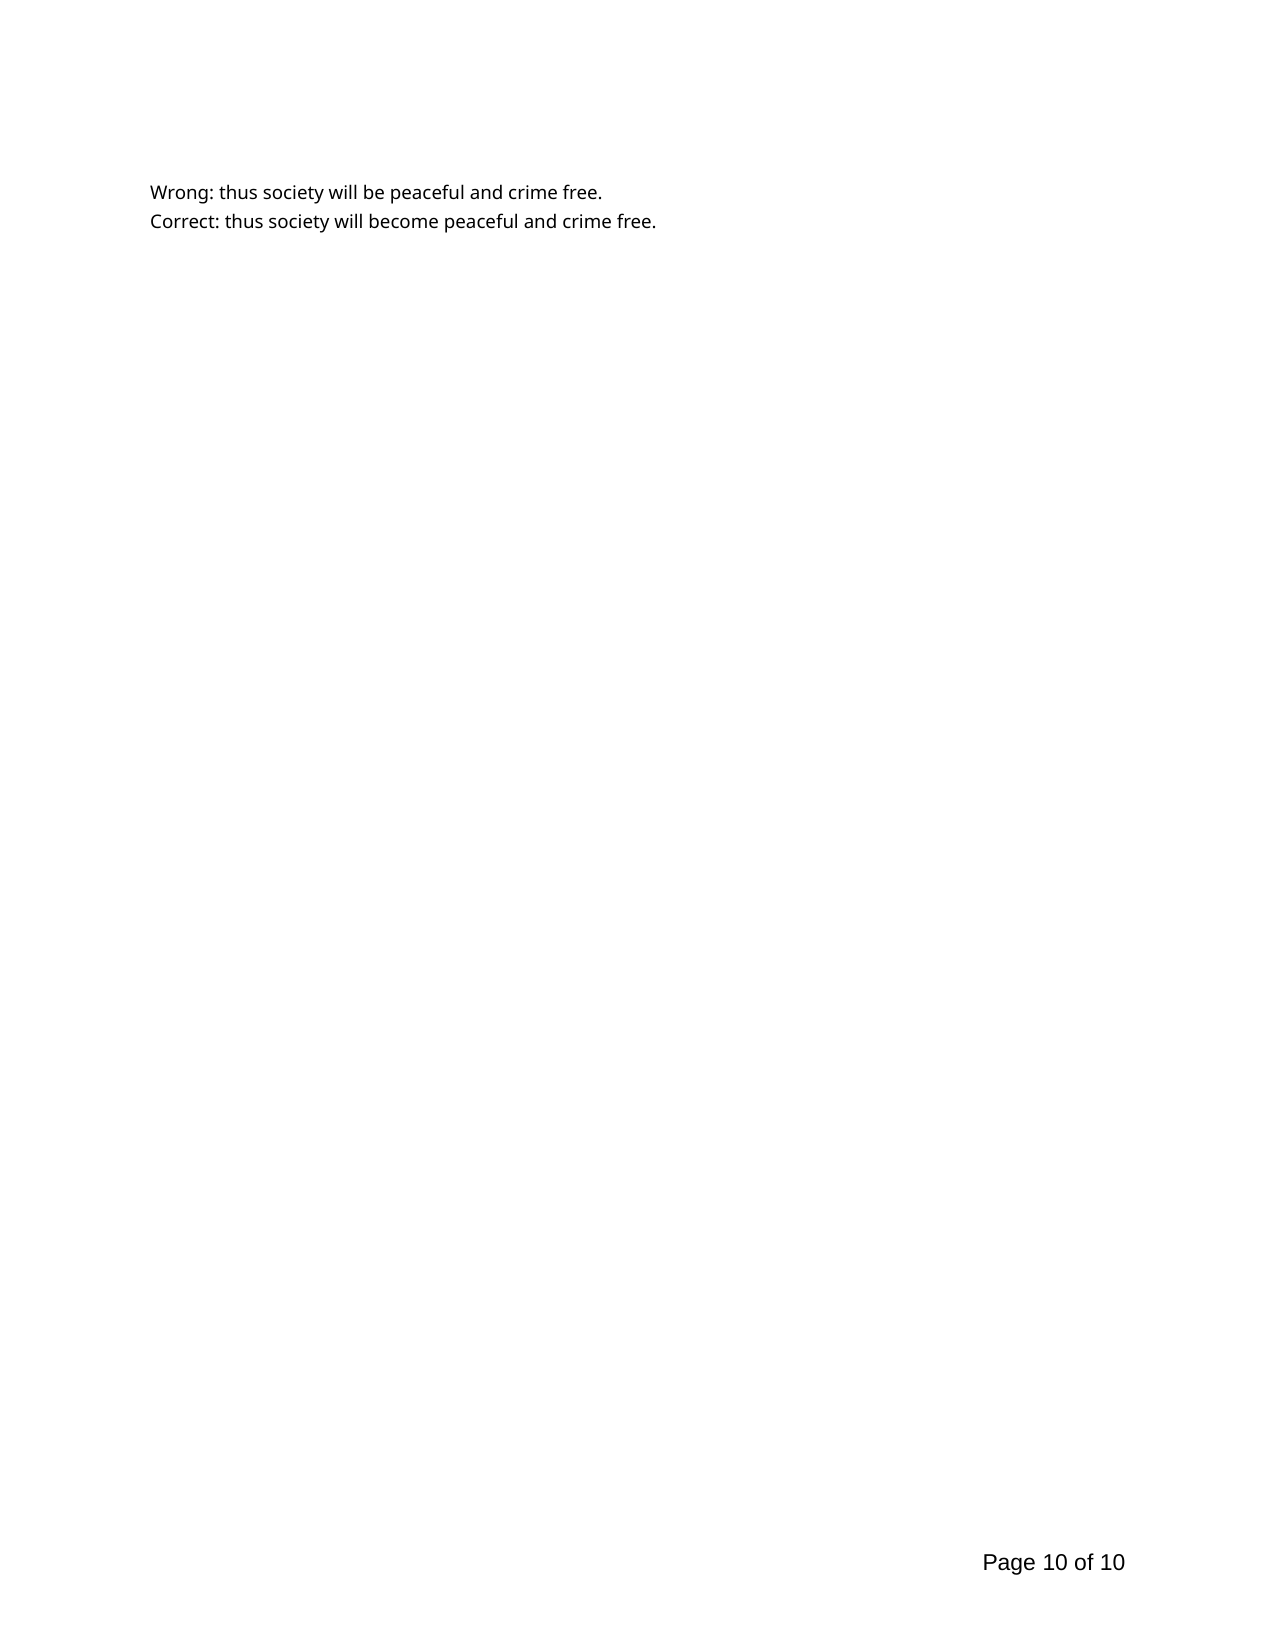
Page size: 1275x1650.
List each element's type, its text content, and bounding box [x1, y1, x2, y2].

text Correct: thus society will become peaceful and crime free. [150, 208, 1125, 234]
text Wrong: thus society will be peaceful and crime free. [150, 179, 1125, 205]
